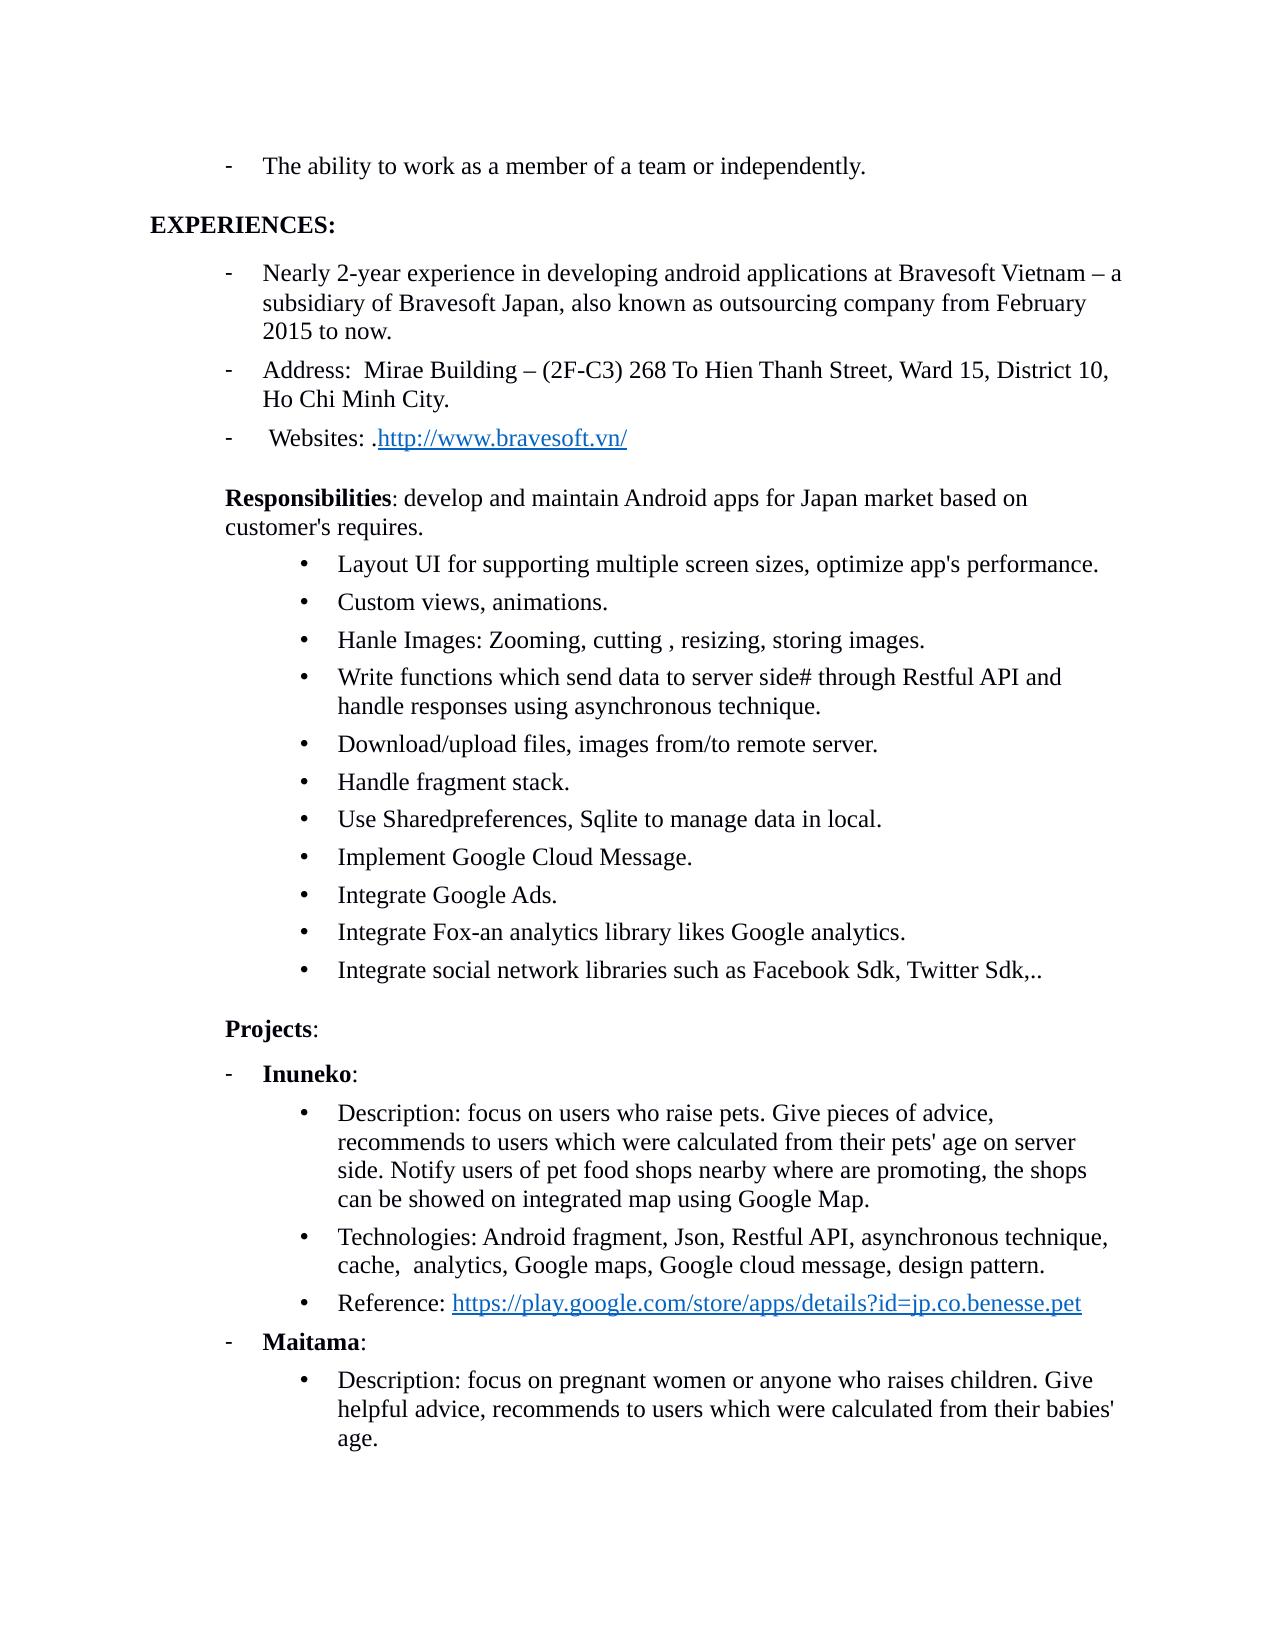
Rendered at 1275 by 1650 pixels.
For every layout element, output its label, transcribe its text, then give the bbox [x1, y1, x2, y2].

list Layout UI for supporting multiple screen sizes, optimize app's performance. [300, 549, 1125, 578]
list Reference: https://play.google.com/store/apps/details?id=jp.co.benesse.pet [300, 1288, 1125, 1317]
list Technologies: Android fragment, Json, Restful API, asynchronous technique, cache, analytics, Google maps, Google cloud message, design pattern. [300, 1222, 1125, 1279]
list Implement Google Cloud Message. [300, 842, 1125, 871]
list Integrate Google Ads. [300, 880, 1125, 908]
list Handle fragment stack. [300, 767, 1125, 795]
list Inuneko: [225, 1058, 1125, 1089]
list Download/upload files, images from/to remote server. [300, 729, 1125, 758]
list Use Sharedpreferences, Sqlite to manage data in local. [300, 804, 1125, 833]
list Write functions which send data to server side# through Restful API and handle responses using asynchronous technique. [300, 662, 1125, 720]
text EXPERIENCES: [150, 211, 1125, 239]
list Integrate social network libraries such as Facebook Sdk, Twitter Sdk,.. [300, 955, 1125, 984]
list Responsibilities: develop and maintain Android apps for Japan market based on customer's requires. [225, 483, 1125, 540]
list Nearly 2-year experience in developing android applications at Bravesoft Vietnam – a subsidiary of Bravesoft Japan, also known as outsourcing company from February 2015 to now. [225, 257, 1125, 345]
list Integrate Fox-an analytics library likes Google analytics. [300, 917, 1125, 946]
list Projects: [225, 1014, 1125, 1043]
list Hanle Images: Zooming, cutting , resizing, storing images. [300, 625, 1125, 653]
list Custom views, animations. [300, 587, 1125, 616]
list Address: Mirae Building – (2F-C3) 268 To Hien Thanh Street, Ward 15, District 10, Ho Chi Minh City. [225, 354, 1125, 413]
list Maitama: [225, 1326, 1125, 1357]
list Description: focus on users who raise pets. Give pieces of advice, recommends to users which were calculated from their pets' age on server side. Notify users of pet food shops nearby where are promoting, the shops can be showed on integrated map using Google Map. [300, 1098, 1125, 1213]
list Description: focus on pregnant women or anyone who raises children. Give helpful advice, recommends to users which were calculated from their babies' age. [300, 1366, 1125, 1452]
list Websites: .http://www.bravesoft.vn/ [225, 422, 1125, 453]
list The ability to work as a member of a team or independently. [225, 150, 1125, 181]
